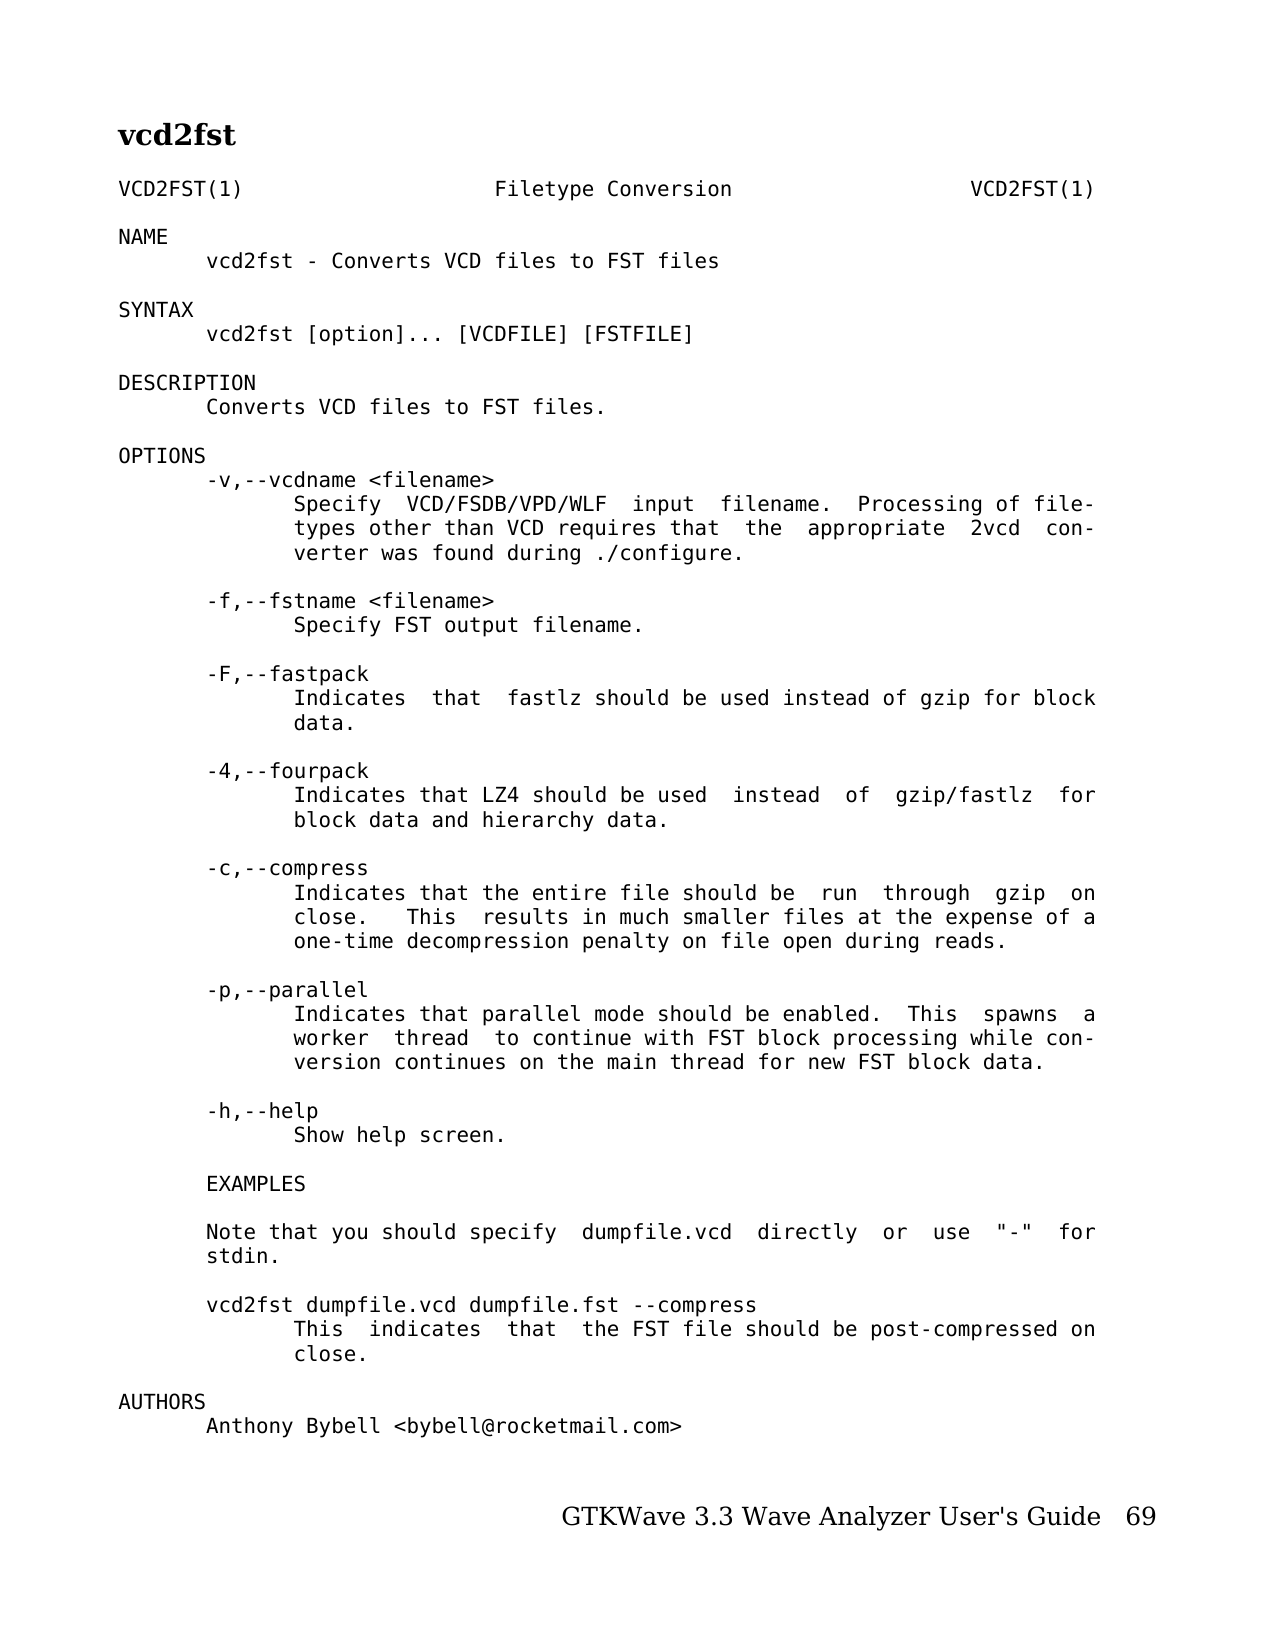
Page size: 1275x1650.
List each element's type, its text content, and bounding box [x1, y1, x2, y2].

text Indicates that parallel mode should be enabled. This spawns a [118, 1002, 1157, 1026]
text EXAMPLES [118, 1172, 1157, 1196]
text worker thread to continue with FST block processing while con‐ [118, 1026, 1157, 1050]
text -p,--parallel [118, 978, 1157, 1002]
text -h,--help [118, 1099, 1157, 1123]
text vcd2fst [option]... [VCDFILE] [FSTFILE] [118, 322, 1157, 347]
text Show help screen. [118, 1123, 1157, 1147]
text close. This results in much smaller files at the expense of a [118, 905, 1157, 929]
text VCD2FST(1) Filetype Conversion VCD2FST(1) [118, 177, 1157, 201]
text -f,--fstname <filename> [118, 589, 1157, 613]
text SYNTAX [118, 298, 1157, 322]
text block data and hierarchy data. [118, 808, 1157, 832]
text -c,--compress [118, 856, 1157, 881]
text -4,--fourpack [118, 759, 1157, 783]
text Converts VCD files to FST files. [118, 395, 1157, 419]
text one-time decompression penalty on file open during reads. [118, 929, 1157, 953]
text close. [118, 1342, 1157, 1366]
text -F,--fastpack [118, 662, 1157, 686]
text types other than VCD requires that the appropriate 2vcd con- [118, 516, 1157, 541]
text AUTHORS [118, 1390, 1157, 1414]
text -v,--vcdname <filename> [118, 468, 1157, 492]
text Indicates that the entire file should be run through gzip on [118, 881, 1157, 905]
text vcd2fst - Converts VCD files to FST files [118, 249, 1157, 274]
text data. [118, 711, 1157, 735]
text stdin. [118, 1244, 1157, 1269]
text Note that you should specify dumpfile.vcd directly or use "-" for [118, 1220, 1157, 1244]
text Anthony Bybell <bybell@rocketmail.com> [118, 1414, 1157, 1439]
text NAME [118, 225, 1157, 249]
text version continues on the main thread for new FST block data. [118, 1050, 1157, 1075]
text Specify FST output filename. [118, 613, 1157, 638]
text Indicates that fastlz should be used instead of gzip for block [118, 686, 1157, 711]
text Specify VCD/FSDB/VPD/WLF input filename. Processing of file- [118, 492, 1157, 516]
text vcd2fst dumpfile.vcd dumpfile.fst --compress [118, 1293, 1157, 1317]
text OPTIONS [118, 444, 1157, 468]
text verter was found during ./configure. [118, 541, 1157, 565]
text This indicates that the FST file should be post-compressed on [118, 1317, 1157, 1342]
text DESCRIPTION [118, 371, 1157, 395]
subtitle vcd2fst [118, 118, 1157, 152]
text Indicates that LZ4 should be used instead of gzip/fastlz for [118, 783, 1157, 808]
